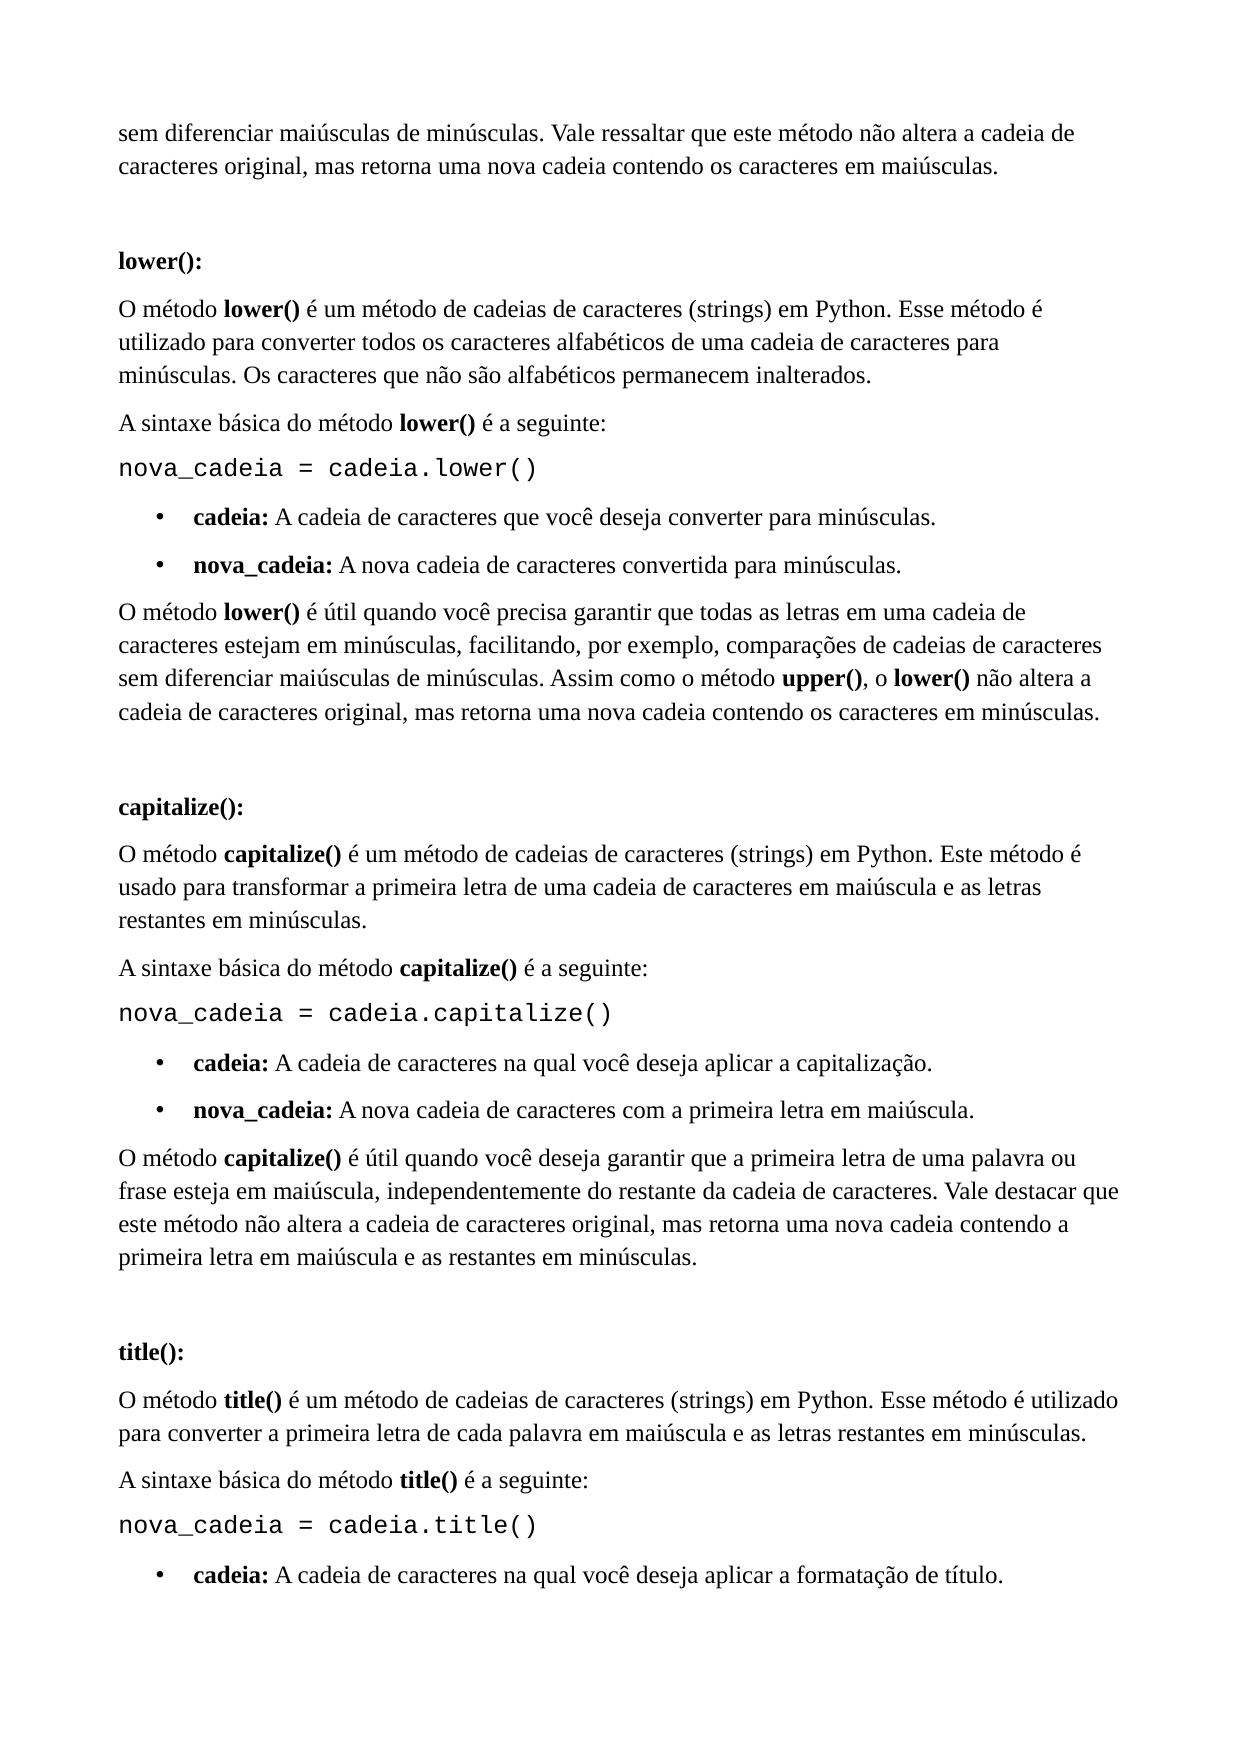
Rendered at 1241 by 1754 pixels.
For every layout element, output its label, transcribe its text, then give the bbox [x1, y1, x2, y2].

list cadeia: A cadeia de caracteres que você deseja converter para minúsculas. [156, 502, 1122, 531]
text nova_cadeia = cadeia.lower() [118, 455, 1122, 483]
text A sintaxe básica do método lower() é a seguinte: [118, 408, 1122, 436]
text sem diferenciar maiúsculas de minúsculas. Vale ressaltar que este método não altera a cadeia de caracteres original, mas retorna uma nova cadeia contendo os caracteres em maiúsculas. [118, 118, 1122, 180]
text nova_cadeia = cadeia.capitalize() [118, 1001, 1122, 1029]
text A sintaxe básica do método title() é a seguinte: [118, 1465, 1122, 1494]
list nova_cadeia: A nova cadeia de caracteres convertida para minúsculas. [156, 550, 1122, 579]
list cadeia: A cadeia de caracteres na qual você deseja aplicar a formatação de título. [156, 1560, 1122, 1589]
text title(): [118, 1337, 1122, 1366]
text lower(): [118, 246, 1122, 275]
list nova_cadeia: A nova cadeia de caracteres com a primeira letra em maiúscula. [156, 1095, 1122, 1124]
text O método capitalize() é um método de cadeias de caracteres (strings) em Python. Este método é usado para transformar a primeira letra de uma cadeia de caracteres em maiúscula e as letras restantes em minúsculas. [118, 839, 1122, 934]
text A sintaxe básica do método capitalize() é a seguinte: [118, 953, 1122, 982]
list cadeia: A cadeia de caracteres na qual você deseja aplicar a capitalização. [156, 1048, 1122, 1076]
text O método lower() é útil quando você precisa garantir que todas as letras em uma cadeia de caracteres estejam em minúsculas, facilitando, por exemplo, comparações de cadeias de caracteres sem diferenciar maiúsculas de minúsculas. Assim como o método upper(), o lower() não altera a cadeia de caracteres original, mas retorna uma nova cadeia contendo os caracteres em minúsculas. [118, 597, 1122, 725]
text O método capitalize() é útil quando você deseja garantir que a primeira letra de uma palavra ou frase esteja em maiúscula, independentemente do restante da cadeia de caracteres. Vale destacar que este método não altera a cadeia de caracteres original, mas retorna uma nova cadeia contendo a primeira letra em maiúscula e as restantes em minúsculas. [118, 1143, 1122, 1271]
text O método lower() é um método de cadeias de caracteres (strings) em Python. Esse método é utilizado para converter todos os caracteres alfabéticos de uma cadeia de caracteres para minúsculas. Os caracteres que não são alfabéticos permanecem inalterados. [118, 294, 1122, 389]
text capitalize(): [118, 792, 1122, 821]
text O método title() é um método de cadeias de caracteres (strings) em Python. Esse método é utilizado para converter a primeira letra de cada palavra em maiúscula e as letras restantes em minúsculas. [118, 1385, 1122, 1447]
text nova_cadeia = cadeia.title() [118, 1513, 1122, 1541]
